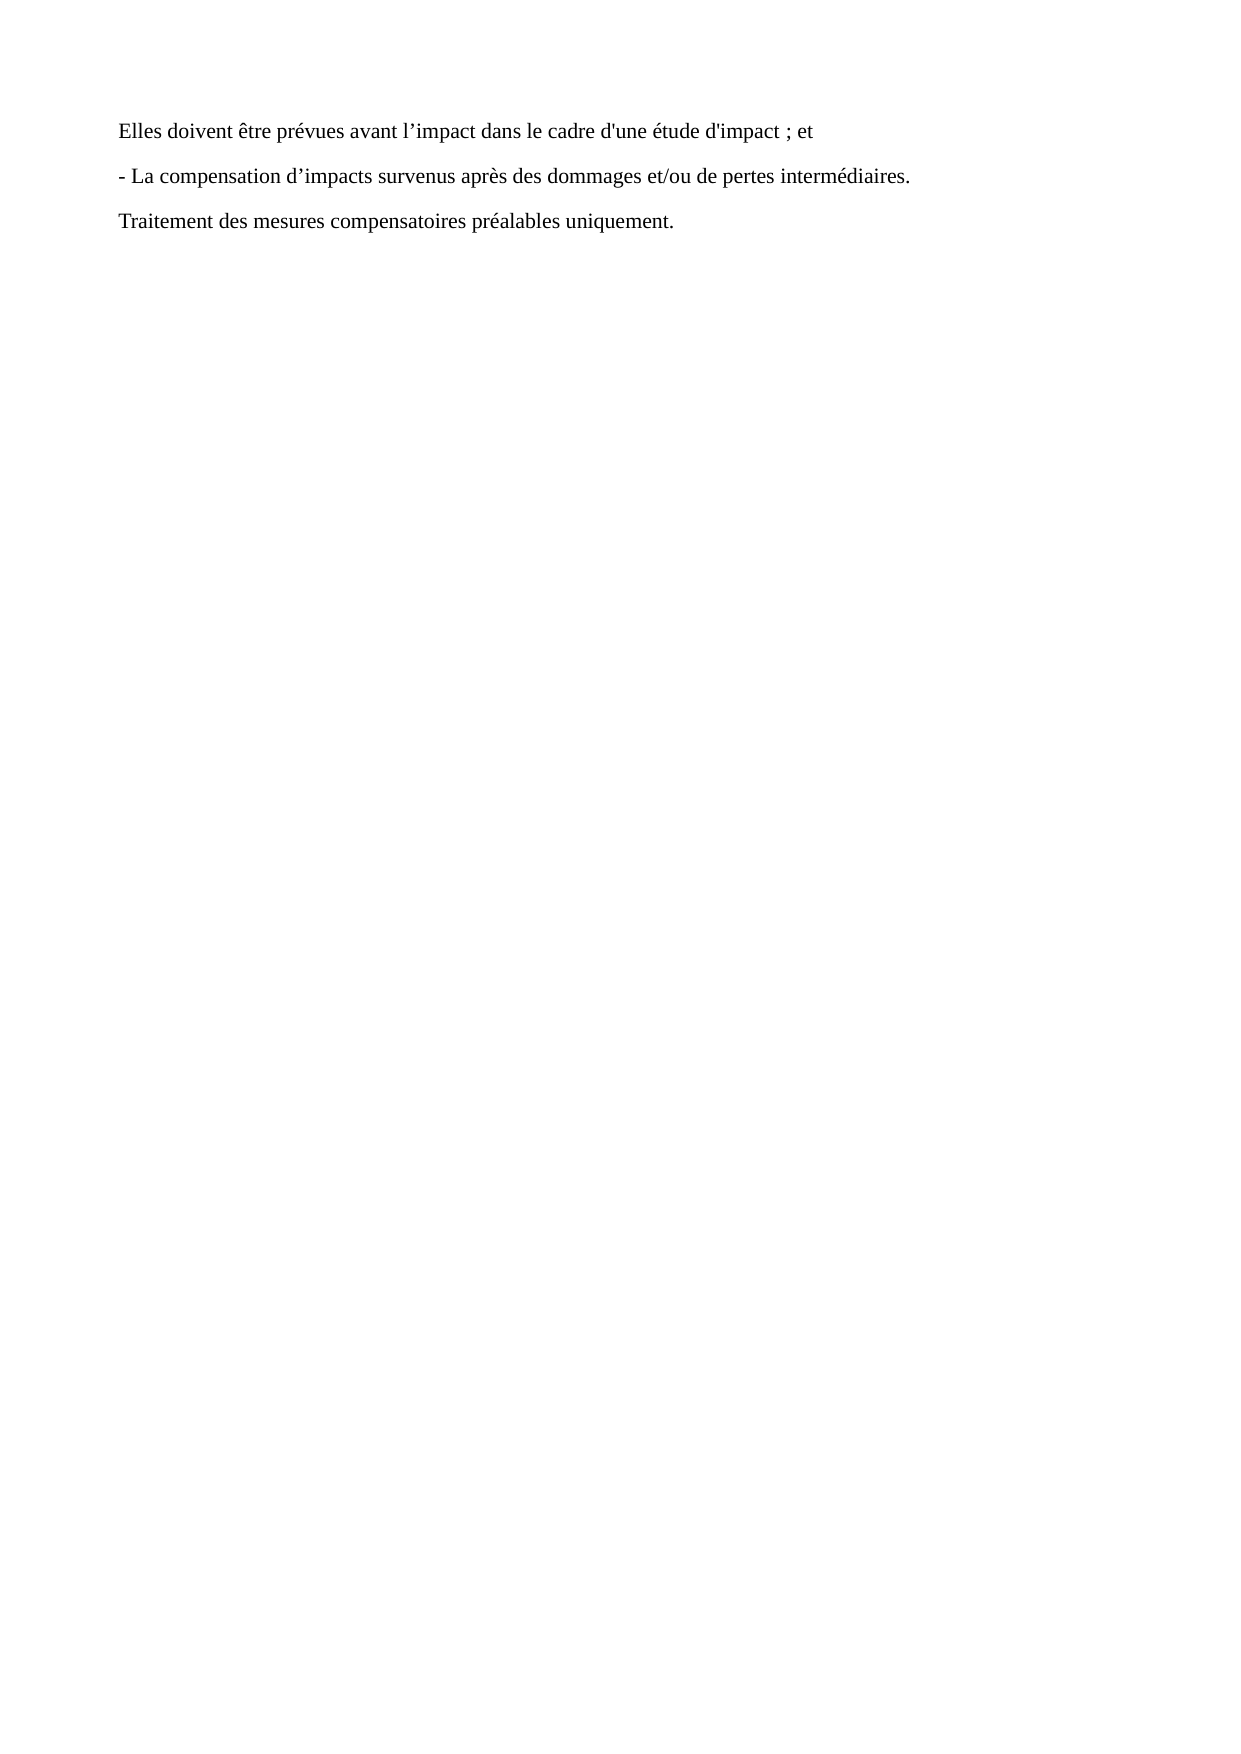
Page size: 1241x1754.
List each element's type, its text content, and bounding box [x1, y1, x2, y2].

text Traitement des mesures compensatoires préalables uniquement. [118, 208, 1122, 233]
text - La compensation d’impacts survenus après des dommages et/ou de pertes intermédiaires. [118, 163, 1122, 188]
text Elles doivent être prévues avant l’impact dans le cadre d'une étude d'impact ; et [118, 118, 1122, 143]
